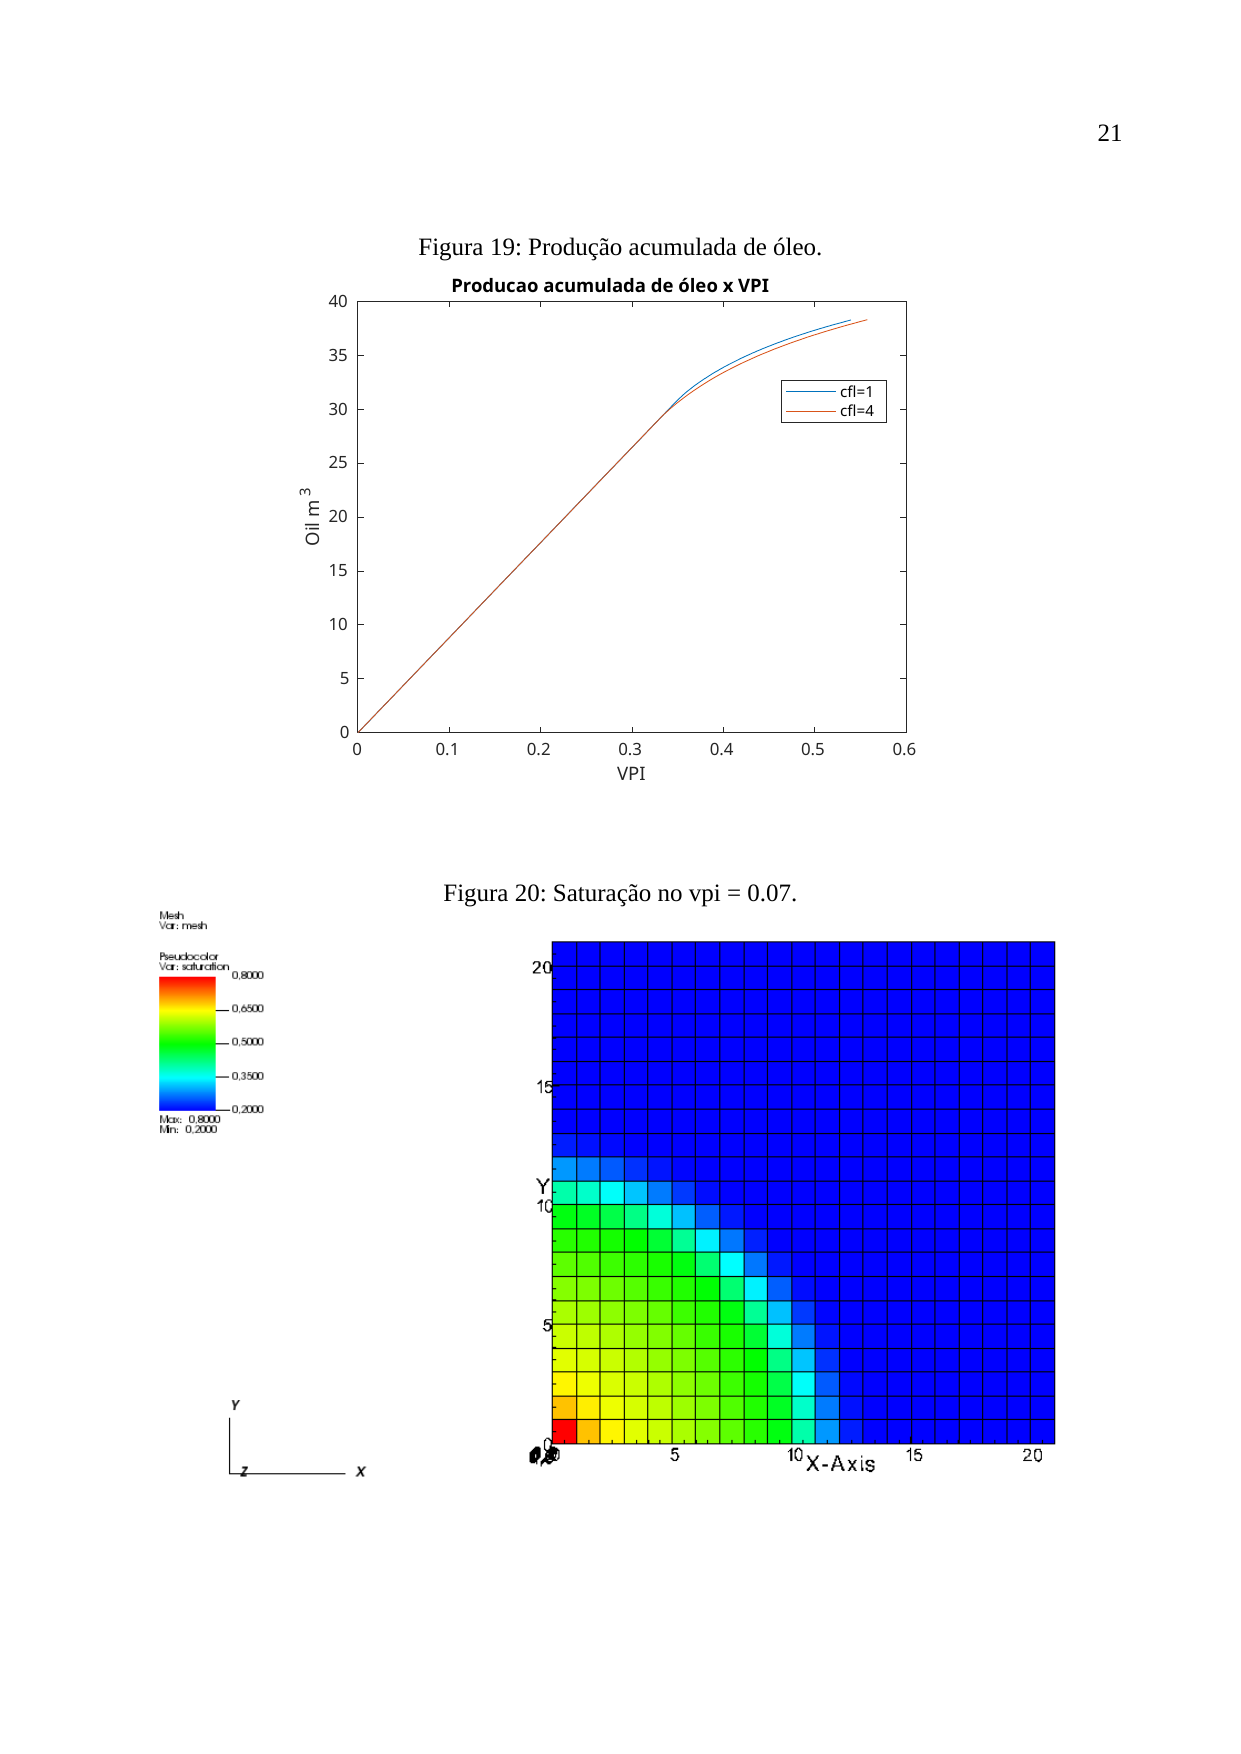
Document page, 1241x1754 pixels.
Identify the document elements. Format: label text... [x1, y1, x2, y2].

text Figura 19: Produção acumulada de óleo. [266, 232, 974, 261]
picture [147, 907, 1093, 1481]
text Figura 20: Saturação no vpi = 0.07. [148, 878, 1093, 907]
